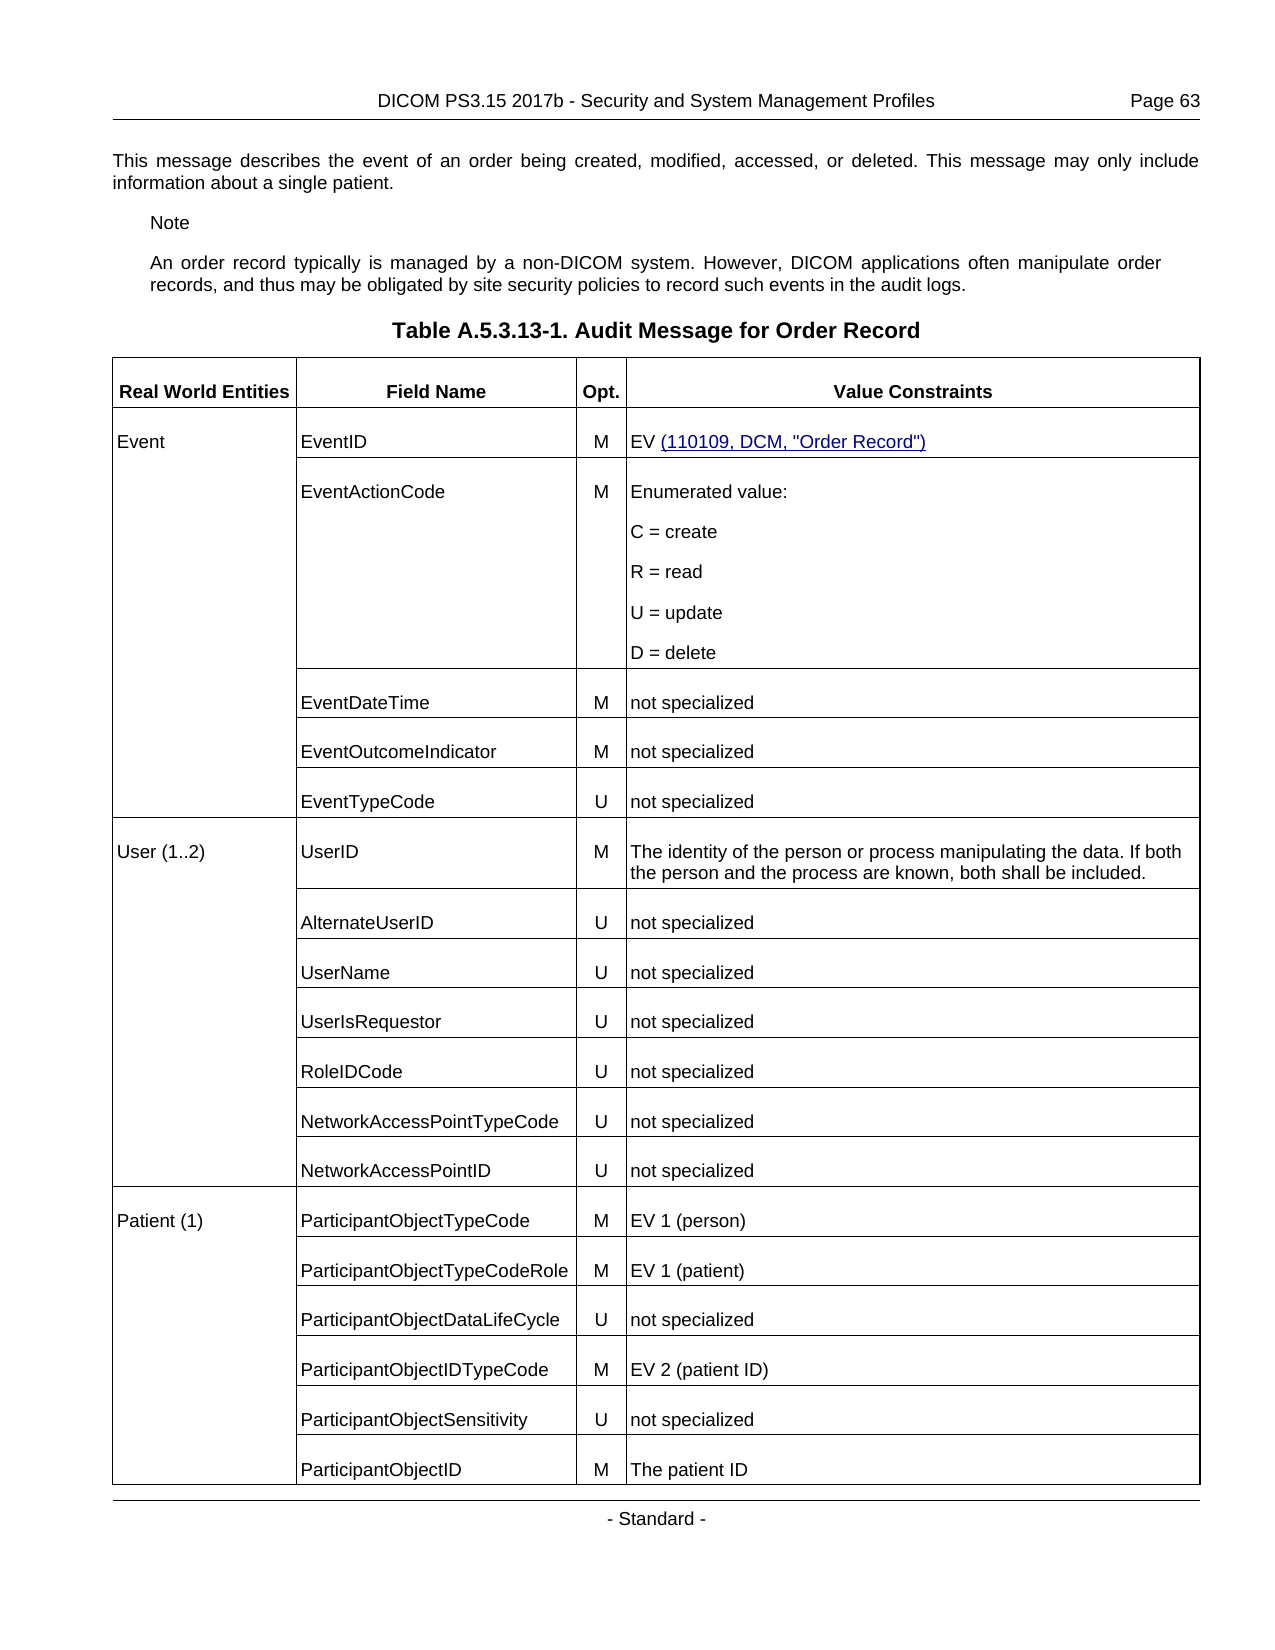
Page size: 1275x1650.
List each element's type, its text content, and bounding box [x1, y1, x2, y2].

table_cell not specialized [627, 1088, 1199, 1136]
table_cell ParticipantObjectDataLifeCycle [297, 1286, 576, 1335]
table_cell ParticipantObjectIDTypeCode [297, 1336, 576, 1385]
table_cell UserName [297, 939, 576, 987]
table_cell M [577, 818, 626, 888]
text This message describes the event of an order being created, modified, accessed, or deleted. This message may only include information about a single patient. [112, 150, 1200, 193]
table_cell M [577, 1237, 626, 1285]
table_cell not specialized [627, 1137, 1199, 1186]
table_cell M [577, 1336, 626, 1385]
table_cell EventOutcomeIndicator [297, 718, 576, 767]
table_cell EV 2 (patient ID) [627, 1336, 1199, 1385]
table_cell EventDateTime [297, 669, 576, 717]
table_cell not specialized [627, 718, 1199, 767]
table_cell RoleIDCode [297, 1038, 576, 1087]
table_cell not specialized [627, 939, 1199, 987]
table_header Field Name [297, 358, 576, 407]
table_cell not specialized [627, 669, 1199, 717]
table_cell M [577, 718, 626, 767]
table_cell EV (110109, DCM, "Order Record") [627, 408, 1199, 457]
table_cell The patient ID [627, 1435, 1199, 1484]
table_cell Event [113, 408, 296, 817]
table_cell U [577, 768, 626, 817]
table_cell User (1..2) [113, 818, 296, 1186]
table_cell ParticipantObjectID [297, 1435, 576, 1484]
table_cell not specialized [627, 1286, 1199, 1335]
table_cell NetworkAccessPointTypeCode [297, 1088, 576, 1136]
table_cell M [577, 1435, 626, 1484]
table_cell not specialized [627, 889, 1199, 937]
table_cell M [577, 669, 626, 717]
text An order record typically is managed by a non-DICOM system. However, DICOM applications often manipulate order records, and thus may be obligated by site security policies to record such events in the audit logs. [150, 252, 1162, 295]
table_cell The identity of the person or process manipulating the data. If both the person and the process are known, both shall be included. [627, 818, 1199, 888]
table_cell not specialized [627, 988, 1199, 1037]
table_cell NetworkAccessPointID [297, 1137, 576, 1186]
table_header Opt. [577, 358, 626, 407]
table_header Value Constraints [627, 358, 1199, 407]
table_cell AlternateUserID [297, 889, 576, 937]
text Table A.5.3.13-1. Audit Message for Order Record [112, 318, 1200, 344]
table_cell UserIsRequestor [297, 988, 576, 1037]
table_cell M [577, 458, 626, 667]
table_cell EV 1 (patient) [627, 1237, 1199, 1285]
text Note [150, 212, 1162, 233]
table_cell U [577, 1038, 626, 1087]
table_cell U [577, 1286, 626, 1335]
table_cell U [577, 939, 626, 987]
table_cell ParticipantObjectTypeCode [297, 1187, 576, 1236]
table_cell EV 1 (person) [627, 1187, 1199, 1236]
table_cell EventActionCode [297, 458, 576, 667]
table_cell Enumerated value: C = create R = read U = update D = delete [627, 458, 1199, 667]
table_cell not specialized [627, 1038, 1199, 1087]
table_cell U [577, 1386, 626, 1434]
table_cell not specialized [627, 768, 1199, 817]
table_header Real World Entities [113, 358, 296, 407]
table_cell not specialized [627, 1386, 1199, 1434]
table_cell U [577, 1137, 626, 1186]
table_cell UserID [297, 818, 576, 888]
table_cell M [577, 408, 626, 457]
table_cell EventTypeCode [297, 768, 576, 817]
table_cell ParticipantObjectTypeCodeRole [297, 1237, 576, 1285]
table_cell EventID [297, 408, 576, 457]
table_cell M [577, 1187, 626, 1236]
table_cell ParticipantObjectSensitivity [297, 1386, 576, 1434]
table_cell U [577, 889, 626, 937]
table_cell U [577, 988, 626, 1037]
table_cell U [577, 1088, 626, 1136]
table_cell Patient (1) [113, 1187, 296, 1484]
